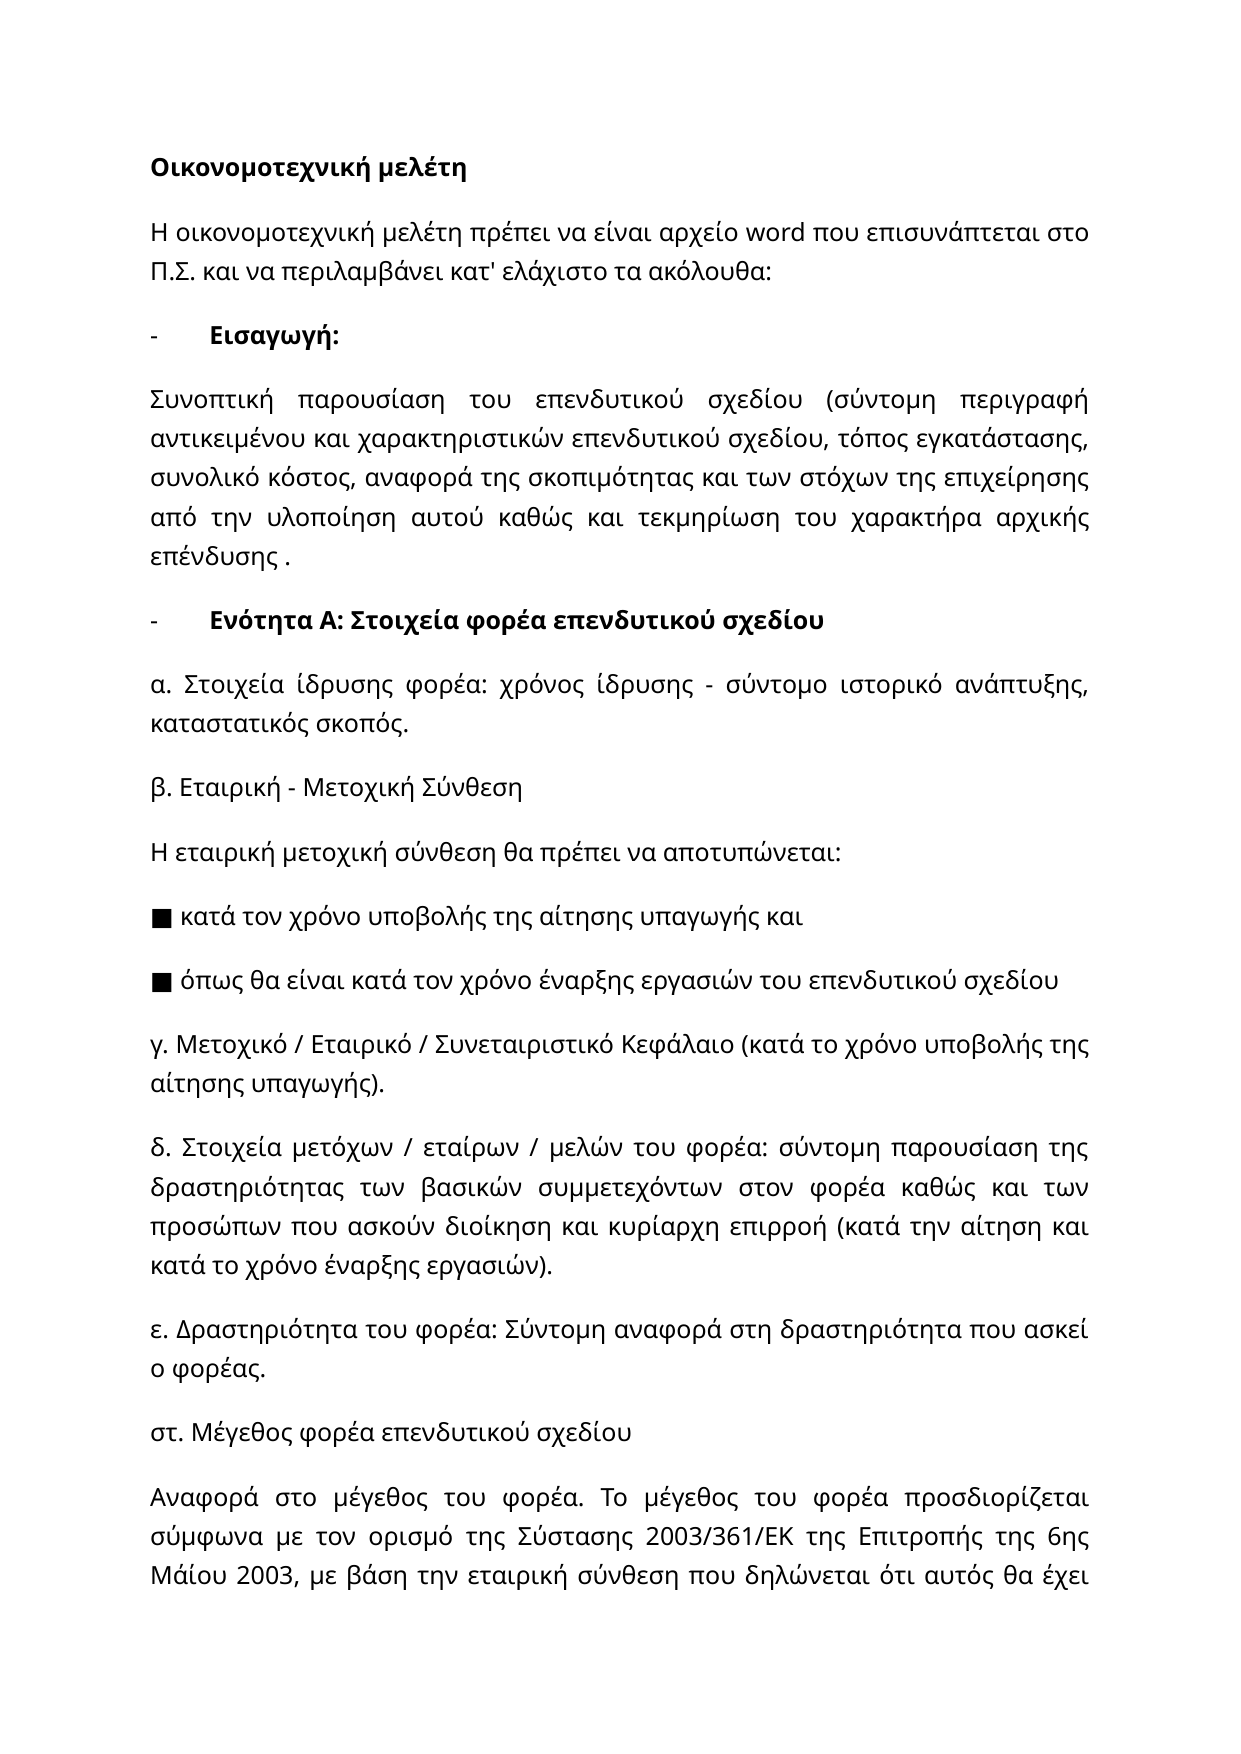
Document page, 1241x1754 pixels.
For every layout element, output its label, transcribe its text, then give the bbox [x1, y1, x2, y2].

text Η εταιρική μετοχική σύνθεση θα πρέπει να αποτυπώνεται: [150, 834, 1090, 868]
text α. Στοιχεία ίδρυσης φορέα: χρόνος ίδρυσης - σύντομο ιστορικό ανάπτυξης, καταστατικός σκοπός. [150, 667, 1090, 740]
text ■ όπως θα είναι κατά τον χρόνο έναρξης εργασιών του επενδυτικού σχεδίου [150, 962, 1090, 997]
text Οικονομοτεχνική μελέτη [150, 150, 1090, 184]
text β. Εταιρική - Μετοχική Σύνθεση [150, 770, 1090, 804]
text στ. Μέγεθος φορέα επενδυτικού σχεδίου [150, 1415, 1090, 1449]
text Συνοπτική παρουσίαση του επενδυτικού σχεδίου (σύντομη περιγραφή αντικειμένου και χαρακτηριστικών επενδυτικού σχεδίου, τόπος εγκατάστασης, συνολικό κόστος, αναφορά της σκοπιμότητας και των στόχων της επιχείρησης από την υλοποίηση αυτού καθώς και τεκμηρίωση του χαρακτήρα αρχικής επένδυσης . [150, 382, 1090, 572]
list - Εισαγωγή: [150, 317, 1090, 352]
text ε. Δραστηριότητα του φορέα: Σύντομη αναφορά στη δραστηριότητα που ασκεί ο φορέας. [150, 1312, 1090, 1385]
text Αναφορά στο μέγεθος του φορέα. Το μέγεθος του φορέα προσδιορίζεται σύμφωνα με τον ορισμό της Σύστασης 2003/361/ΕΚ της Επιτροπής της 6ης Μάίου 2003, με βάση την εταιρική σύνθεση που δηλώνεται ότι αυτός θα έχει [150, 1479, 1090, 1592]
text γ. Μετοχικό / Εταιρικό / Συνεταιριστικό Κεφάλαιο (κατά το χρόνο υποβολής της αίτησης υπαγωγής). [150, 1027, 1090, 1100]
text δ. Στοιχεία μετόχων / εταίρων / μελών του φορέα: σύντομη παρουσίαση της δραστηριότητας των βασικών συμμετεχόντων στον φορέα καθώς και των προσώπων που ασκούν διοίκηση και κυρίαρχη επιρροή (κατά την αίτηση και κατά το χρόνο έναρξης εργασιών). [150, 1130, 1090, 1282]
text Η οικονομοτεχνική μελέτη πρέπει να είναι αρχείο word που επισυνάπτεται στο Π.Σ. και να περιλαμβάνει κατ' ελάχιστο τα ακόλουθα: [150, 214, 1090, 287]
list - Ενότητα Α: Στοιχεία φορέα επενδυτικού σχεδίου [150, 602, 1090, 637]
text ■ κατά τον χρόνο υποβολής της αίτησης υπαγωγής και [150, 898, 1090, 932]
